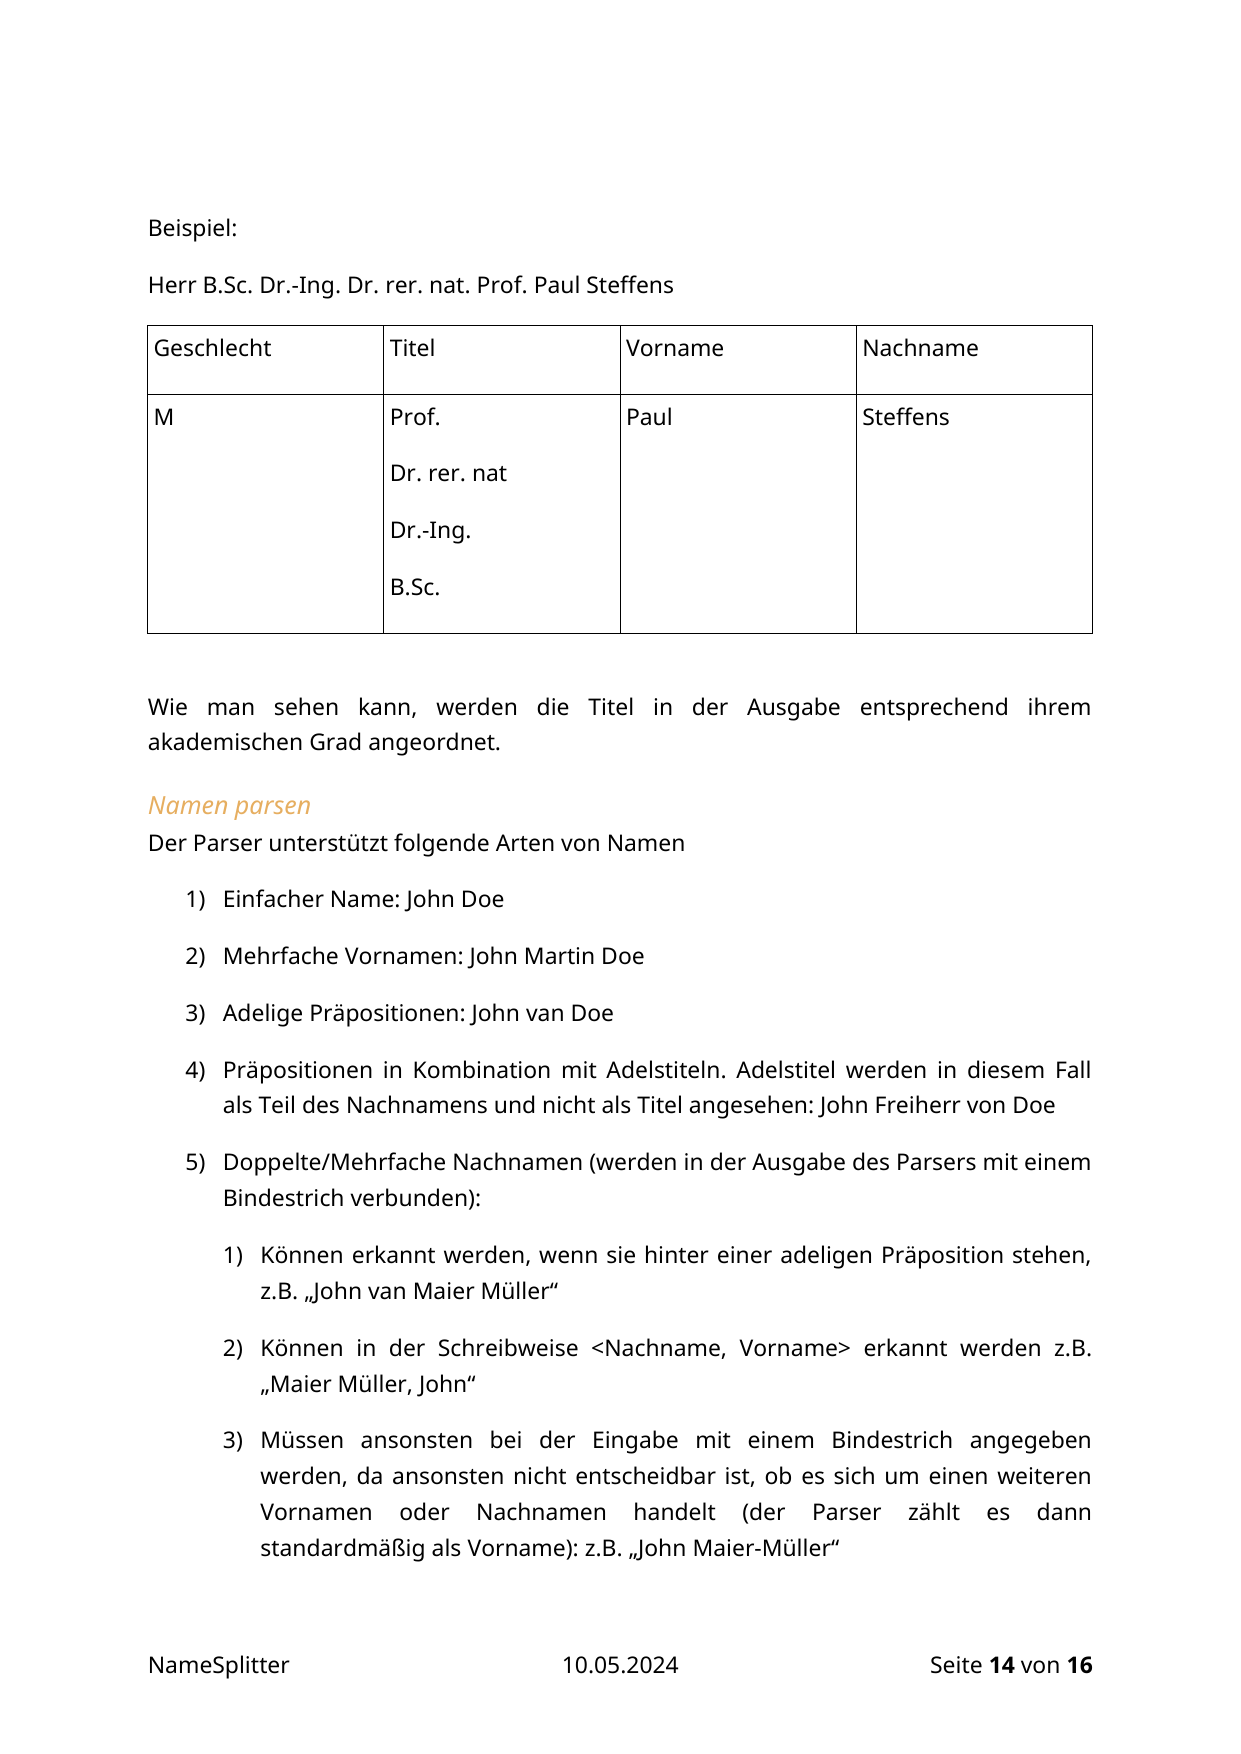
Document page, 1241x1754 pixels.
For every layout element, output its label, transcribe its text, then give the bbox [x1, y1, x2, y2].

table_cell Prof. Dr. rer. nat Dr.-Ing. B.Sc. [384, 395, 620, 633]
text Beispiel: [148, 212, 1093, 243]
table_header Titel [384, 326, 620, 394]
list Präpositionen in Kombination mit Adelstiteln. Adelstitel werden in diesem Fall als Teil des Nachnamens und nicht als Titel angesehen: John Freiherr von Doe [185, 1053, 1093, 1121]
table_cell Steffens [857, 395, 1092, 633]
table_cell M [148, 395, 383, 633]
table_header Geschlecht [148, 326, 383, 394]
list Können erkannt werden, wenn sie hinter einer adeligen Präposition stehen, z.B. „John van Maier Müller“ [223, 1239, 1093, 1306]
table_header Nachname [857, 326, 1092, 394]
list Einfacher Name: John Doe [185, 883, 1093, 914]
table_cell Paul [621, 395, 856, 633]
list Adelige Präpositionen: John van Doe [185, 997, 1093, 1028]
table_header Vorname [621, 326, 856, 394]
text Wie man sehen kann, werden die Titel in der Ausgabe entsprechend ihrem akademischen Grad angeordnet. [148, 690, 1093, 758]
list Mehrfache Vornamen: John Martin Doe [185, 940, 1093, 971]
text Der Parser unterstützt folgende Arten von Namen [148, 826, 1093, 858]
subtitle Namen parsen [148, 787, 1093, 821]
list Müssen ansonsten bei der Eingabe mit einem Bindestrich angegeben werden, da ansonsten nicht entscheidbar ist, ob es sich um einen weiteren Vornamen oder Nachnamen handelt (der Parser zählt es dann standardmäßig als Vorname): z.B. „John Maier-Müller“ [223, 1424, 1093, 1563]
text Herr B.Sc. Dr.-Ing. Dr. rer. nat. Prof. Paul Steffens [148, 269, 1093, 300]
list Können in der Schreibweise <Nachname, Vorname> erkannt werden z.B. „Maier Müller, John“ [223, 1332, 1093, 1399]
list Doppelte/Mehrfache Nachnamen (werden in der Ausgabe des Parsers mit einem Bindestrich verbunden): [185, 1146, 1093, 1213]
